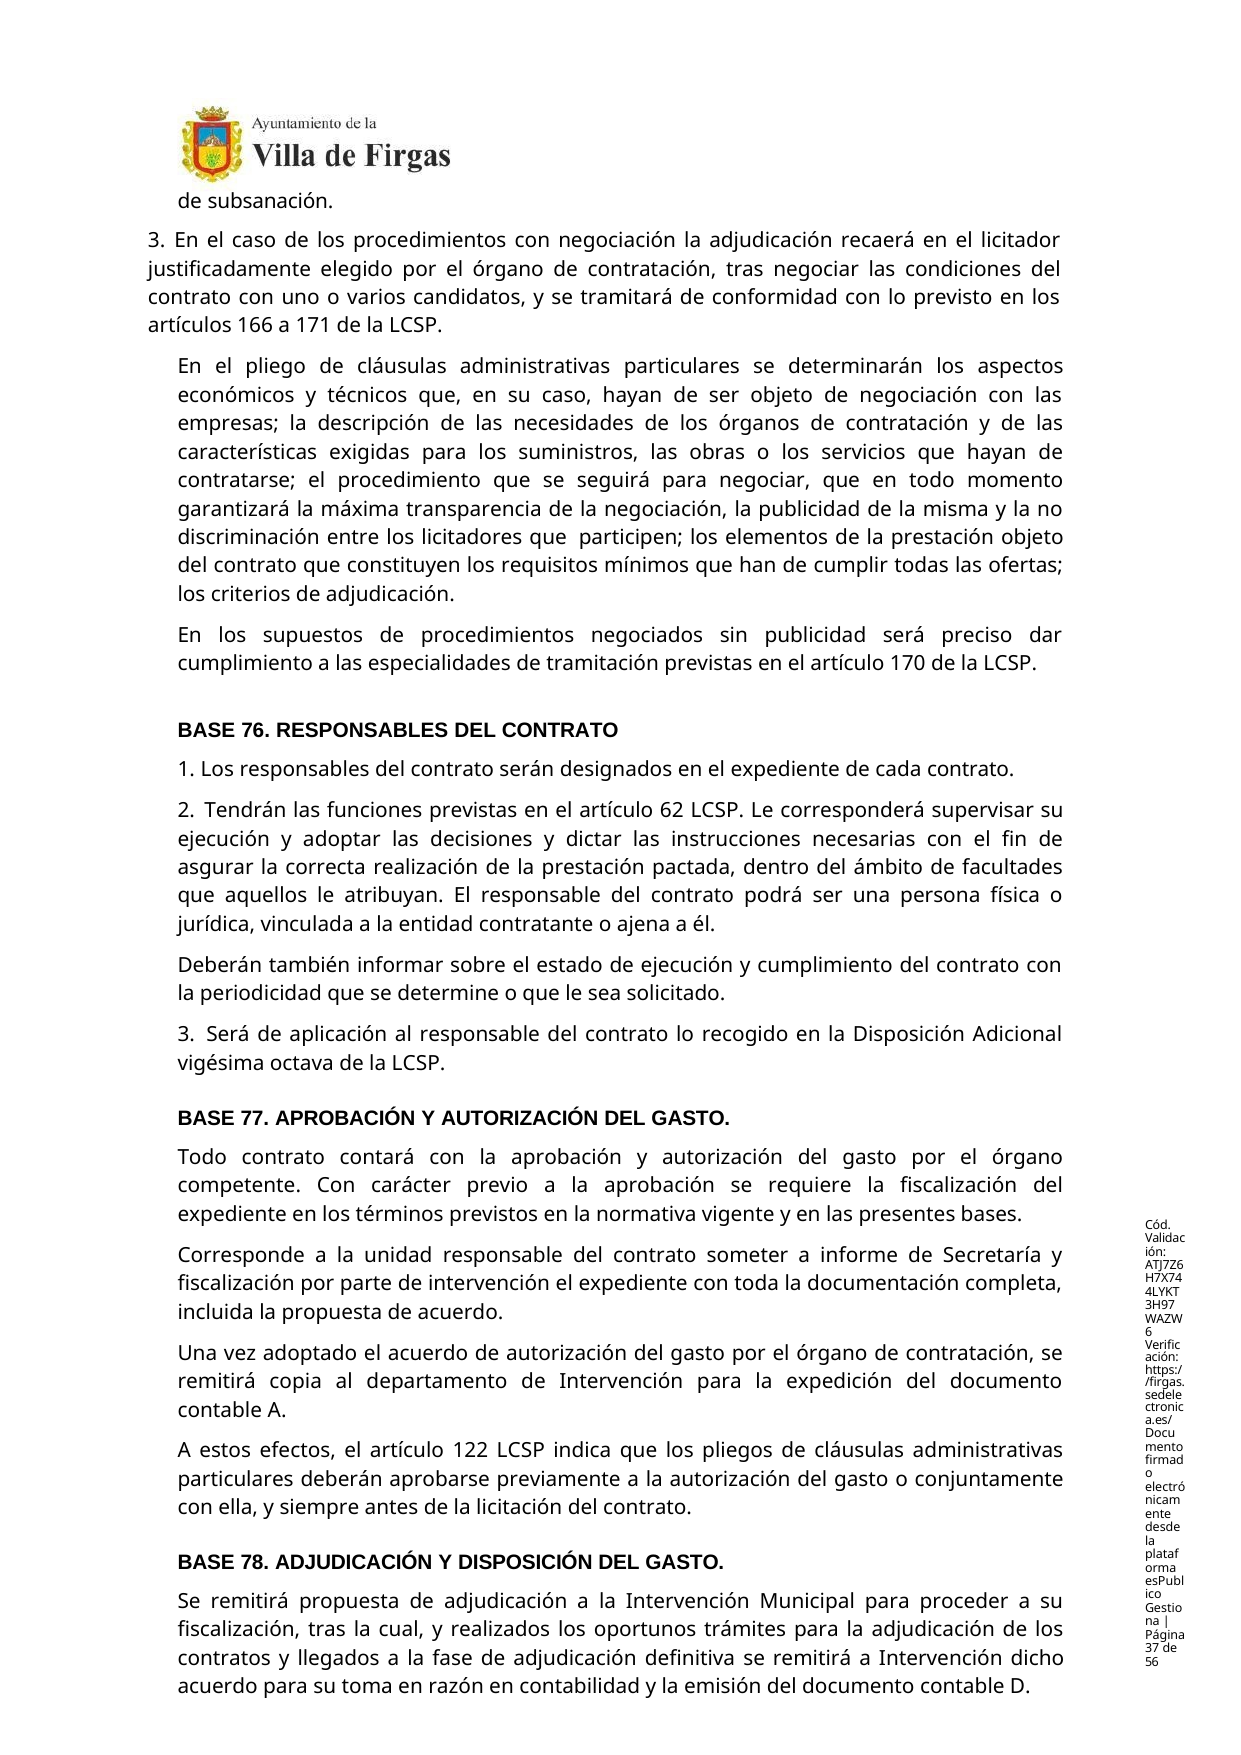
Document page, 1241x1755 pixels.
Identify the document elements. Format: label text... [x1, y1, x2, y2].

list Los responsables del contrato serán designados en el expediente de cada contrato. [177, 754, 1196, 783]
subtitle BASE 78. ADJUDICACIÓN Y DISPOSICIÓN DEL GASTO. [177, 1549, 1143, 1573]
text de subsanación. [177, 189, 1196, 213]
list En el caso de los procedimientos con negociación la adjudicación recaerá en el licitador justificadamente elegido por el órgano de contratación, tras negociar las condiciones del contrato con uno o varios candidatos, y se tramitará de conformidad con lo previsto en los artículos 166 a 171 de la LCSP. [148, 225, 1062, 339]
text En los supuestos de procedimientos negociados sin publicidad será preciso dar cumplimiento a las especialidades de tramitación previstas en el artículo 170 de la LCSP. [177, 620, 1063, 677]
subtitle BASE 77. APROBACIÓN Y AUTORIZACIÓN DEL GASTO. [177, 1106, 1196, 1130]
text En el pliego de cláusulas administrativas particulares se determinarán los aspectos económicos y técnicos que, en su caso, hayan de ser objeto de negociación con las empresas; la descripción de las necesidades de los órganos de contratación y de las características exigidas para los suministros, las obras o los servicios que hayan de contratarse; el procedimiento que se seguirá para negociar, que en todo momento garantizará la máxima transparencia de la negociación, la publicidad de la misma y la no discriminación entre los licitadores que participen; los elementos de la prestación objeto del contrato que constituyen los requisitos mínimos que han de cumplir todas las ofertas; los criterios de adjudicación. [177, 352, 1064, 607]
text Corresponde a la unidad responsable del contrato someter a informe de Secretaría y fiscalización por parte de intervención el expediente con toda la documentación completa, incluida la propuesta de acuerdo. [177, 1240, 1064, 1325]
text Todo contrato contará con la aprobación y autorización del gasto por el órgano competente. Con carácter previo a la aprobación se requiere la fiscalización del expediente en los términos previstos en la normativa vigente y en las presentes bases. [177, 1142, 1064, 1227]
text Se remitirá propuesta de adjudicación a la Intervención Municipal para proceder a su fiscalización, tras la cual, y realizados los oportunos trámites para la adjudicación de los contratos y llegados a la fase de adjudicación definitiva se remitirá a Intervención dicho acuerdo para su toma en razón en contabilidad y la emisión del documento contable D. [177, 1586, 1064, 1699]
text Deberán también informar sobre el estado de ejecución y cumplimiento del contrato con la periodicidad que se determine o que le sea solicitado. [177, 950, 1063, 1007]
text Verificación: https://firgas.sedelectronica.es/ [1145, 1339, 1186, 1427]
text Cód. Validación: ATJ7Z6H7X744LYKT3H97WAZW6 [1145, 1218, 1186, 1339]
list Será de aplicación al responsable del contrato lo recogido en la Disposición Adicional vigésima octava de la LCSP. [177, 1019, 1063, 1076]
text Una vez adoptado el acuerdo de autorización del gasto por el órgano de contratación, se remitirá copia al departamento de Intervención para la expedición del documento contable A. [177, 1338, 1064, 1423]
subtitle BASE 76. RESPONSABLES DEL CONTRATO [177, 718, 1196, 742]
text Documento firmado electrónicamente desde la plataforma esPublico Gestiona | Página 37 de 56 [1145, 1427, 1186, 1669]
text [1143, 1217, 1186, 1754]
list Tendrán las funciones previstas en el artículo 62 LCSP. Le corresponderá supervisar su ejecución y adoptar las decisiones y dictar las instrucciones necesarias con el fin de asgurar la correcta realización de la prestación pactada, dentro del ámbito de facultades que aquellos le atribuyan. El responsable del contrato podrá ser una persona física o jurídica, vinculada a la entidad contratante o ajena a él. [177, 795, 1064, 937]
text A estos efectos, el artículo 122 LCSP indica que los pliegos de cláusulas administrativas particulares deberán aprobarse previamente a la autorización del gasto o conjuntamente con ella, y siempre antes de la licitación del contrato. [177, 1436, 1064, 1521]
